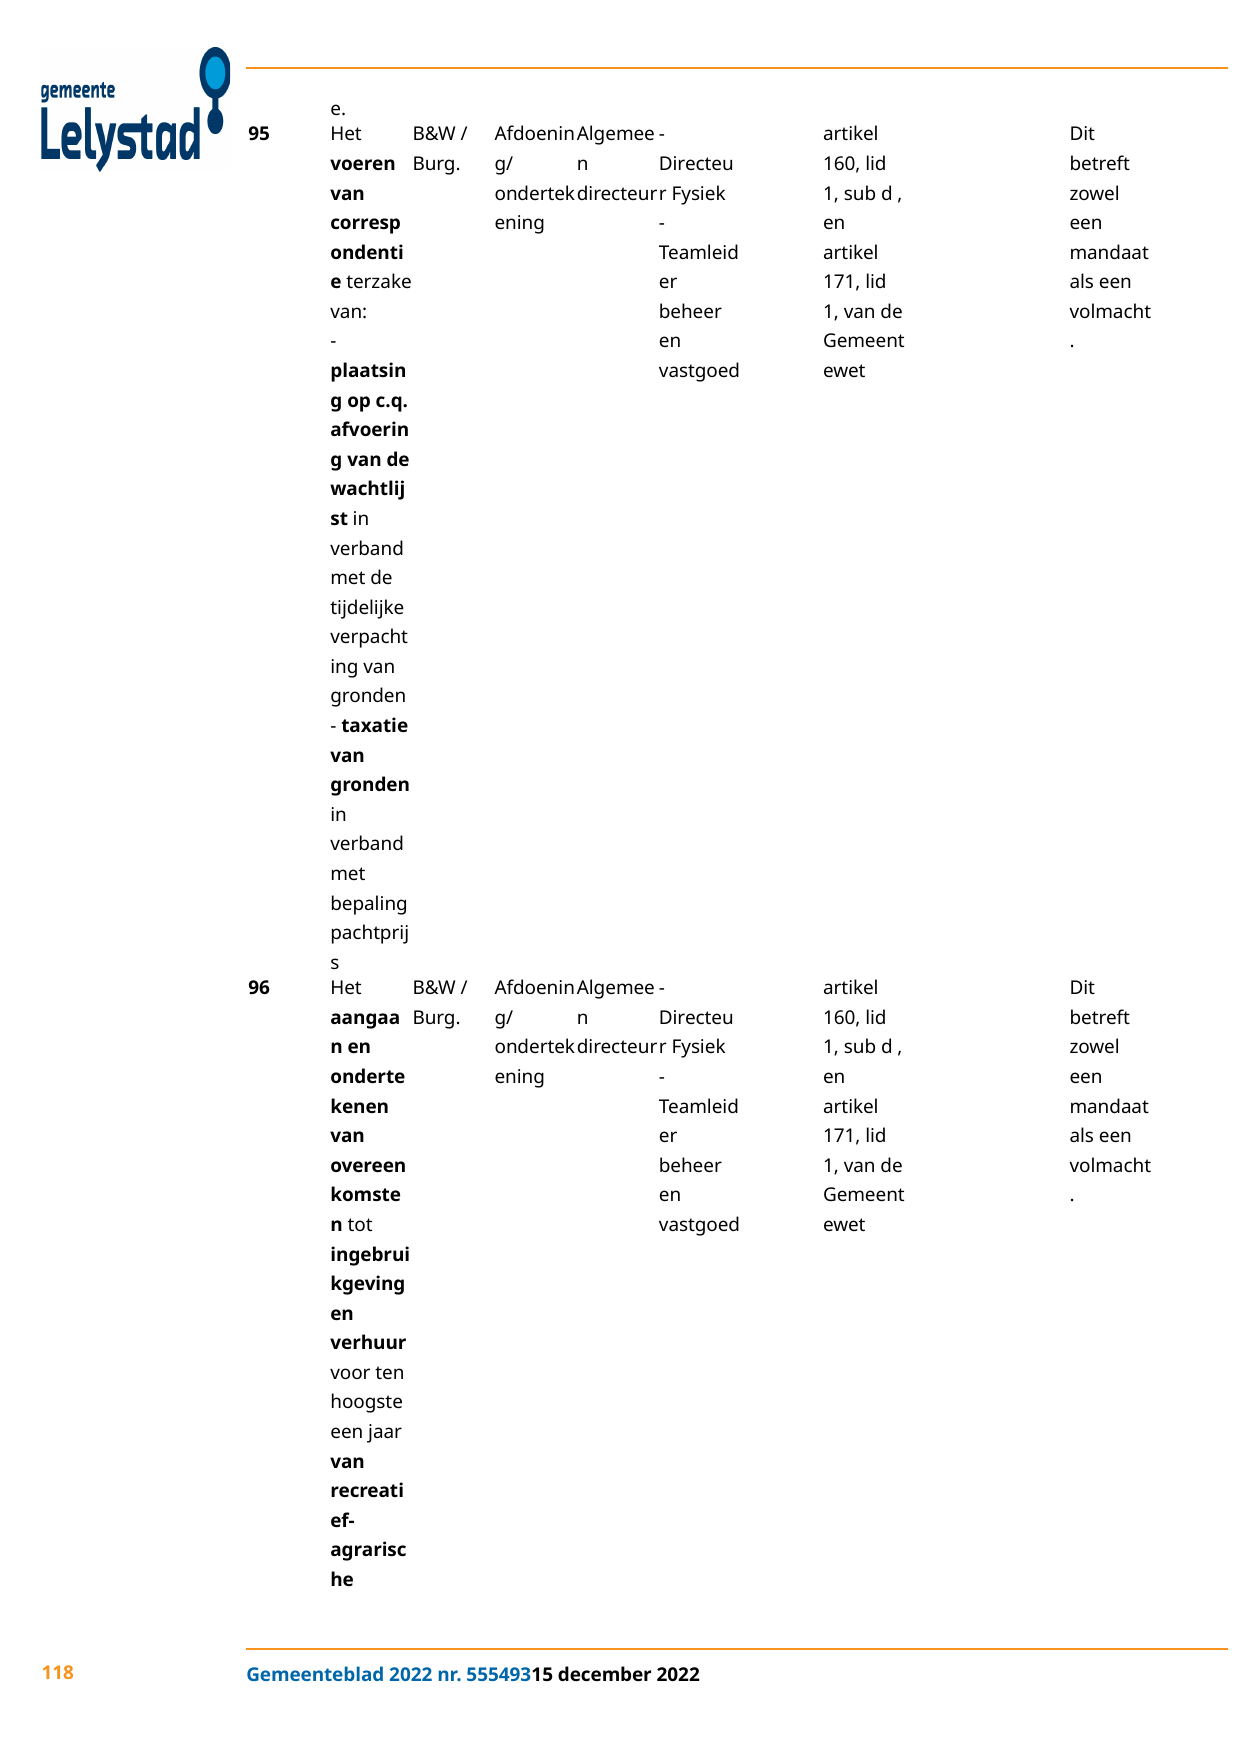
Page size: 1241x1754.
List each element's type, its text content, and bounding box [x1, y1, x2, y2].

table_cell B&W / Burg. [412, 975, 494, 1592]
table_cell [248, 95, 330, 121]
table_cell [741, 975, 823, 1592]
table_cell Algemeen directeur [577, 121, 659, 974]
table_cell [905, 975, 987, 1592]
table_cell [1069, 95, 1152, 121]
table_cell [494, 95, 577, 121]
table_cell artikel 160, lid 1, sub d , en artikel 171, lid 1, van de Gemeentewet [823, 121, 905, 974]
table_cell [741, 95, 823, 121]
table_cell 96 [248, 975, 330, 1592]
table_cell [987, 975, 1069, 1592]
table_cell [823, 95, 905, 121]
table_cell - Directeur Fysiek - Teamleider beheer en vastgoed [659, 121, 741, 974]
table_cell 95 [248, 121, 330, 974]
table_cell B&W / Burg. [412, 121, 494, 974]
table_cell Algemeen directeur [577, 975, 659, 1592]
table_cell [987, 121, 1069, 974]
table_cell - Directeur Fysiek - Teamleider beheer en vastgoed [659, 975, 741, 1592]
table_cell Afdoening/ondertekening [494, 121, 577, 974]
table_cell [577, 95, 659, 121]
table_cell [905, 121, 987, 974]
table_cell [659, 95, 741, 121]
table_cell [987, 95, 1069, 121]
table_cell Afdoening/ondertekening [494, 975, 577, 1592]
table_cell Dit betreft zowel een mandaat als een volmacht. [1069, 975, 1152, 1592]
table_cell Dit betreft zowel een mandaat als een volmacht. [1069, 121, 1152, 974]
table_cell Het aangaan en ondertekenen van overeenkomsten tot ingebruikgeving en verhuur voor ten hoogste een jaar van recreatief-agrarische [330, 975, 412, 1592]
table_cell [905, 95, 987, 121]
table_cell [741, 121, 823, 974]
table_cell [412, 95, 494, 121]
table_cell Het voeren van correspondentie terzake van: - plaatsing op c.q. afvoering van de wachtlijst in verband met de tijdelijke verpachting van gronden - taxatie van gronden in verband met bepaling pachtprijs [330, 121, 412, 974]
table_cell artikel 160, lid 1, sub d , en artikel 171, lid 1, van de Gemeentewet [823, 975, 905, 1592]
picture [41, 47, 231, 172]
table_cell e. [330, 95, 412, 121]
